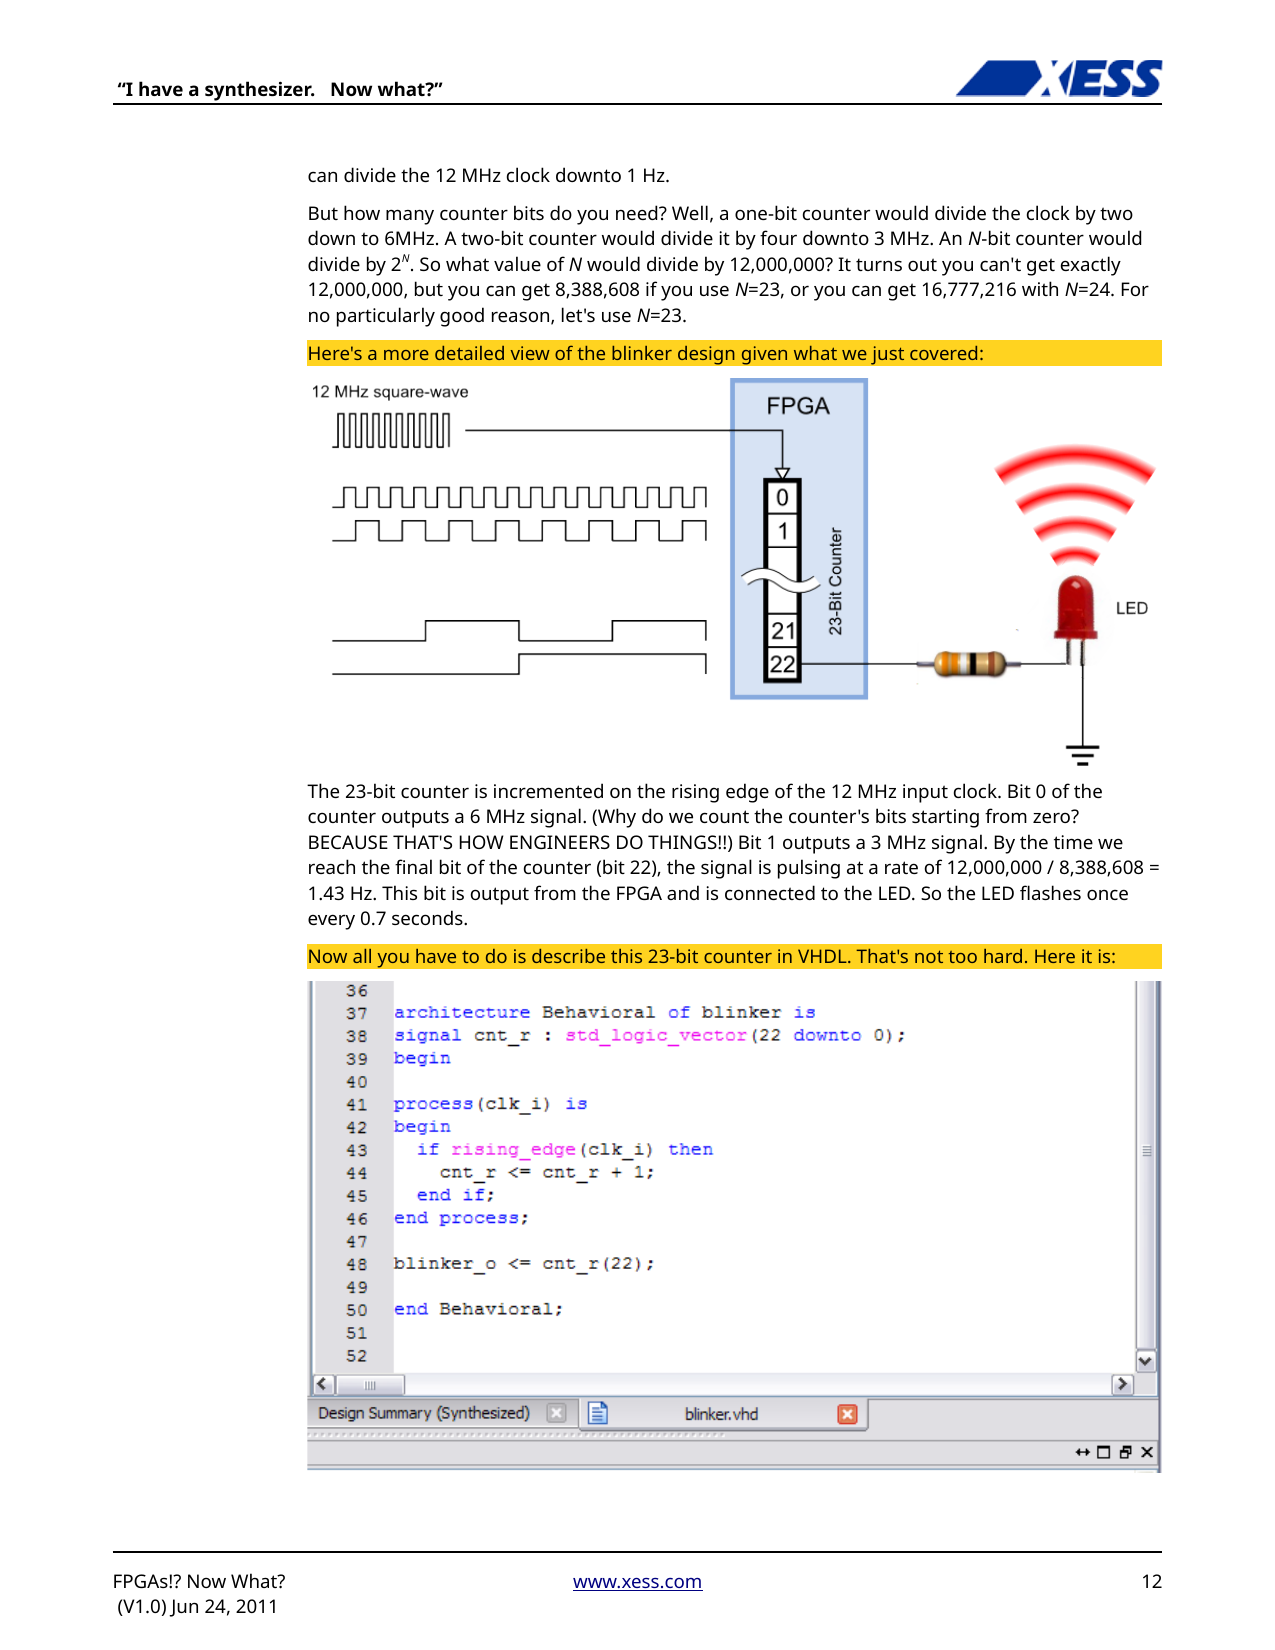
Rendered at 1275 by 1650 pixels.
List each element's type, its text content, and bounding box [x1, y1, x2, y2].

text can divide the 12 MHz clock downto 1 Hz. [307, 162, 1162, 187]
picture [313, 378, 1157, 766]
text Here's a more detailed view of the blinker design given what we just covered: [307, 340, 1162, 366]
text Now all you have to do is describe this 23-bit counter in VHDL. That's not too hard. Here it is: [307, 944, 1162, 969]
picture [955, 60, 1163, 97]
text The 23-bit counter is incremented on the rising edge of the 12 MHz input clock. Bit 0 of the counter outputs a 6 MHz signal. (Why do we count the counter's bits starting from zero? BECAUSE THAT'S HOW ENGINEERS DO THINGS!!) Bit 1 outputs a 3 MHz signal. By the time we reach the final bit of the counter (bit 22), the signal is pulsing at a rate of 12,000,000 / 8,388,608 = 1.43 Hz. This bit is output from the FPGA and is connected to the LED. So the LED flashes once every 0.7 seconds. [307, 778, 1162, 931]
picture [307, 981, 1163, 1473]
text But how many counter bits do you need? Well, a one-bit counter would divide the clock by two down to 6MHz. A two-bit counter would divide it by four downto 3 MHz. An N-bit counter would divide by 2N. So what value of N would divide by 12,000,000? It turns out you can't get exactly 12,000,000, but you can get 8,388,608 if you use N=23, or you can get 16,777,216 with N=24. For no particularly good reason, let's use N=23. [307, 200, 1162, 328]
